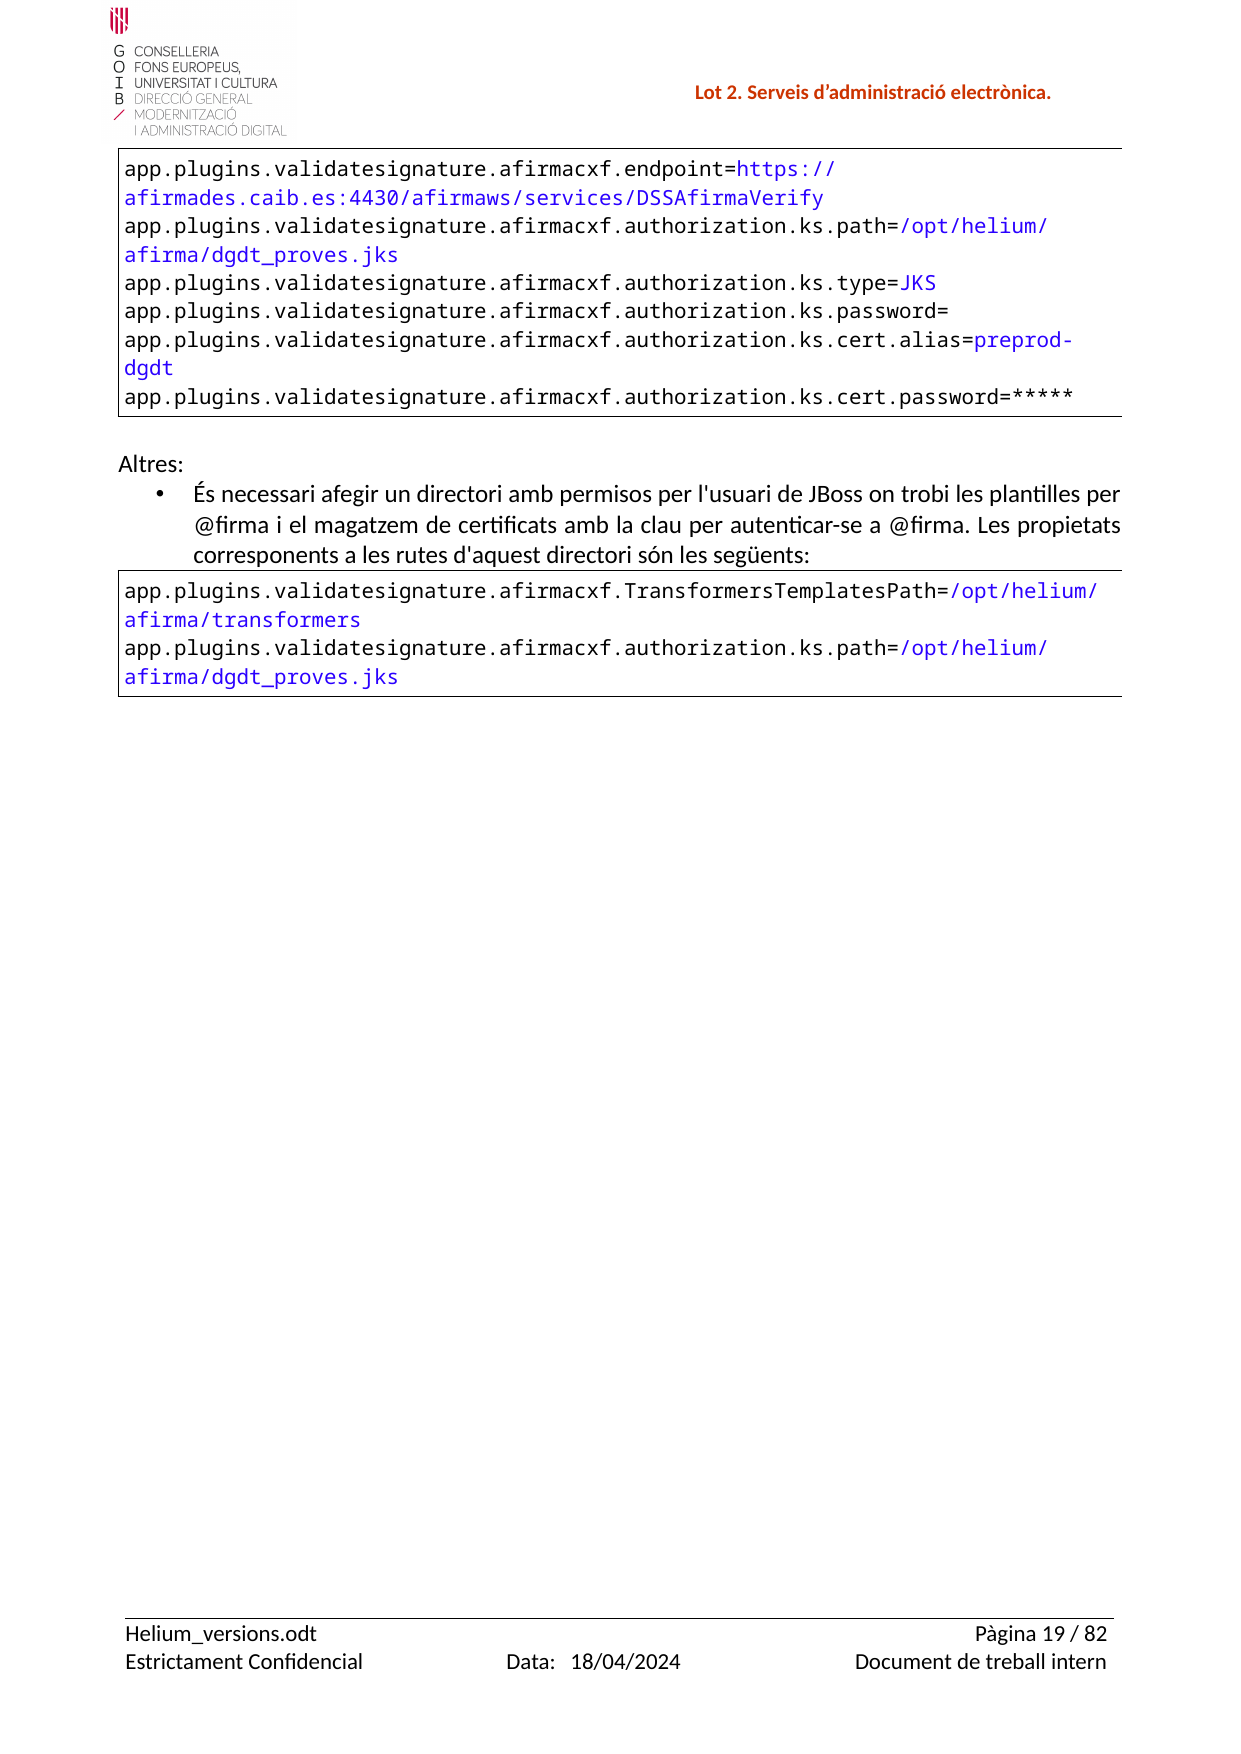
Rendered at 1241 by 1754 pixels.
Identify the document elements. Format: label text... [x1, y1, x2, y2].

list És necessari afegir un directori amb permisos per l'usuari de JBoss on trobi les plantilles per @firma i el magatzem de certificats amb la clau per autenticar-se a @firma. Les propietats corresponents a les rutes d'aquest directori són les següents: [156, 478, 1122, 570]
table_header app.plugins.validatesignature.afirmacxf.endpoint=https://afirmades.caib.es:4430/afirmaws/services/DSSAfirmaVerify app.plugins.validatesignature.afirmacxf.authorization.ks.path=/opt/helium/afirma/dgdt_proves.jks app.plugins.validatesignature.afirmacxf.authorization.ks.type=JKS app.plugins.validatesignature.afirmacxf.authorization.ks.password= app.plugins.validatesignature.afirmacxf.authorization.ks.cert.alias=preprod-dgdt app.plugins.validatesignature.afirmacxf.authorization.ks.cert.password=***** [119, 149, 1122, 416]
table_header app.plugins.validatesignature.afirmacxf.TransformersTemplatesPath=/opt/helium/afirma/transformers app.plugins.validatesignature.afirmacxf.authorization.ks.path=/opt/helium/afirma/dgdt_proves.jks [119, 571, 1122, 696]
text Altres: [118, 448, 1122, 478]
picture [100, 0, 297, 144]
